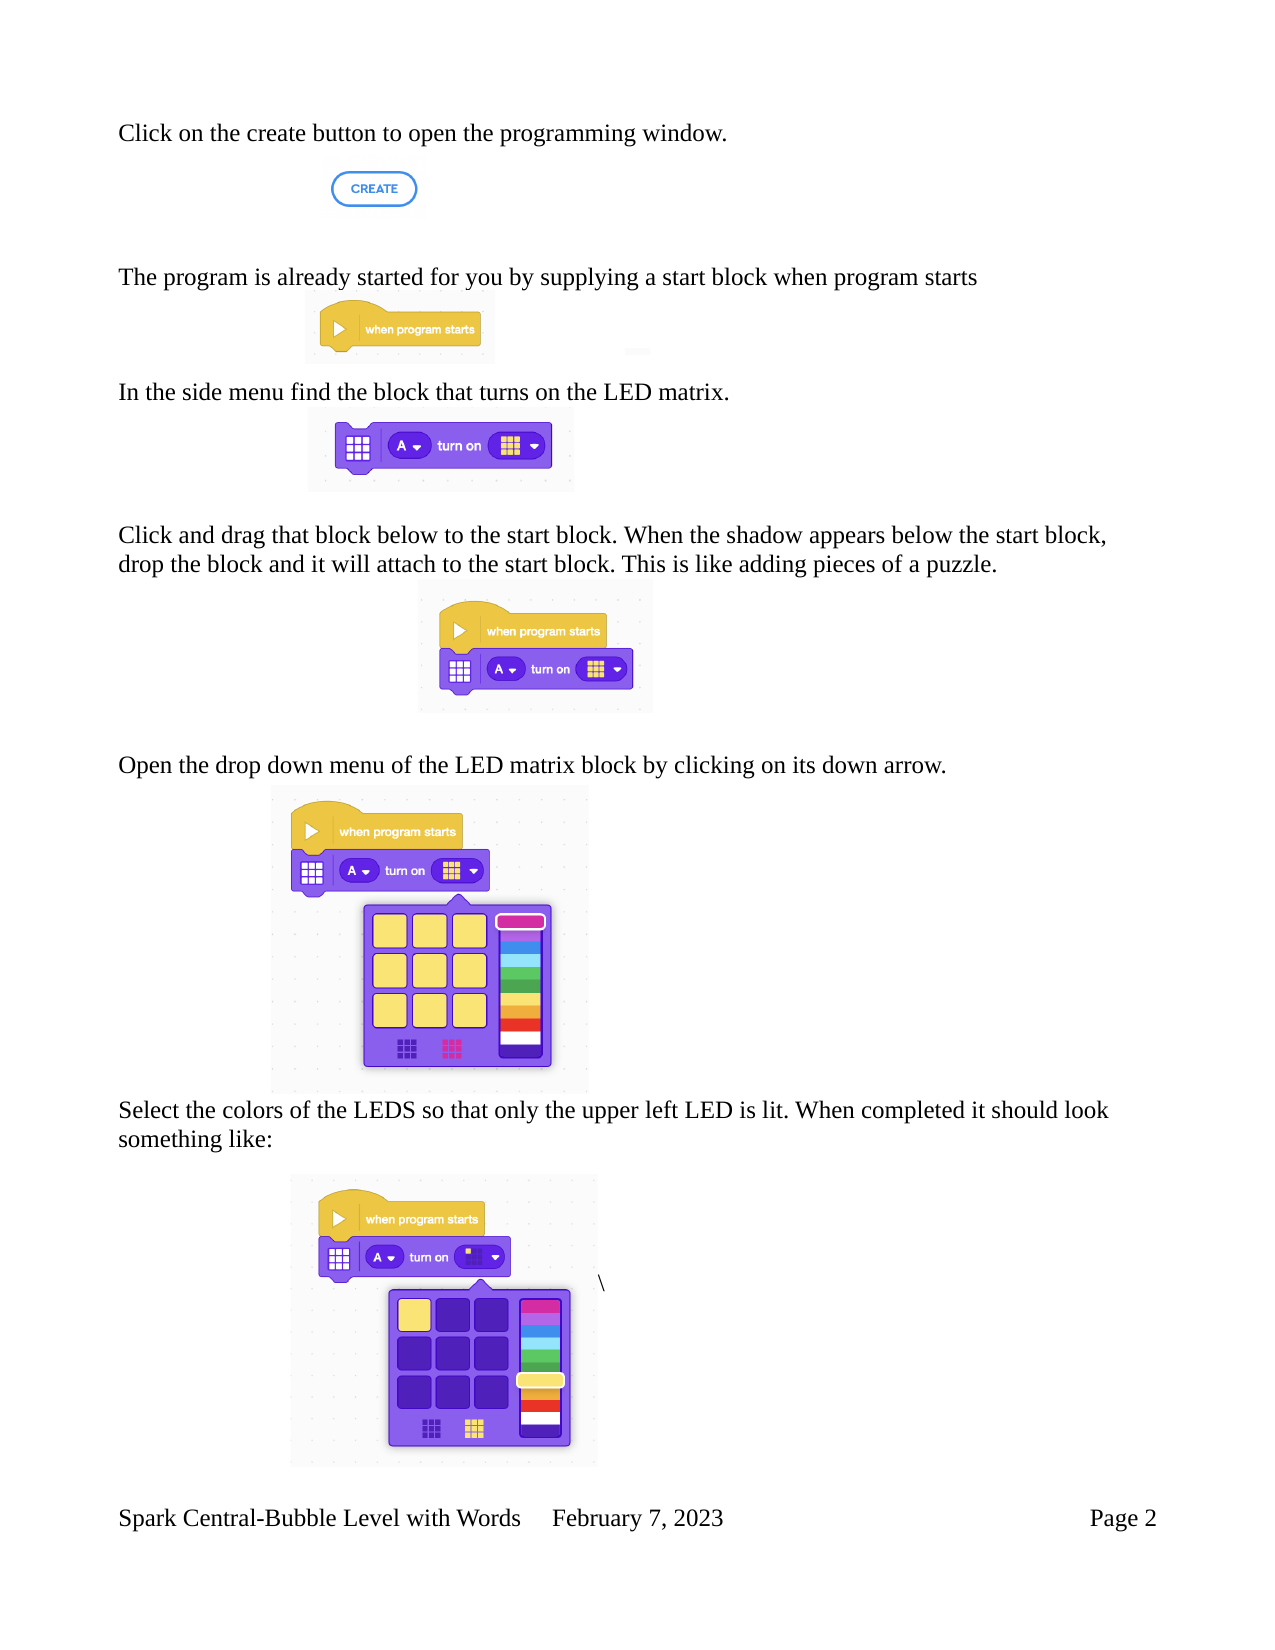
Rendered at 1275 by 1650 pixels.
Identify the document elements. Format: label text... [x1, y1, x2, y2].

text Click and drag that block below to the start block. When the shadow appears below the start block, drop the block and it will attach to the start block. This is like adding pieces of a puzzle. [118, 521, 1157, 578]
picture [307, 407, 575, 492]
text Click on the create button to open the programming window. [118, 118, 1157, 147]
picture [322, 155, 427, 219]
picture [270, 785, 589, 1094]
text Select the colors of the LEDS so that only the upper left LED is lit. When completed it should look something like: [118, 1096, 1157, 1153]
picture [304, 290, 496, 364]
picture [290, 1174, 598, 1467]
text The program is already started for you by supplying a start block when program starts [118, 262, 1157, 291]
text [118, 1268, 290, 1297]
picture [625, 348, 650, 355]
text \ [598, 1268, 1157, 1297]
text Open the drop down menu of the LED matrix block by clicking on its down arrow. [118, 751, 1157, 779]
text In the side menu find the block that turns on the LED matrix. [118, 377, 1157, 406]
picture [417, 579, 653, 713]
